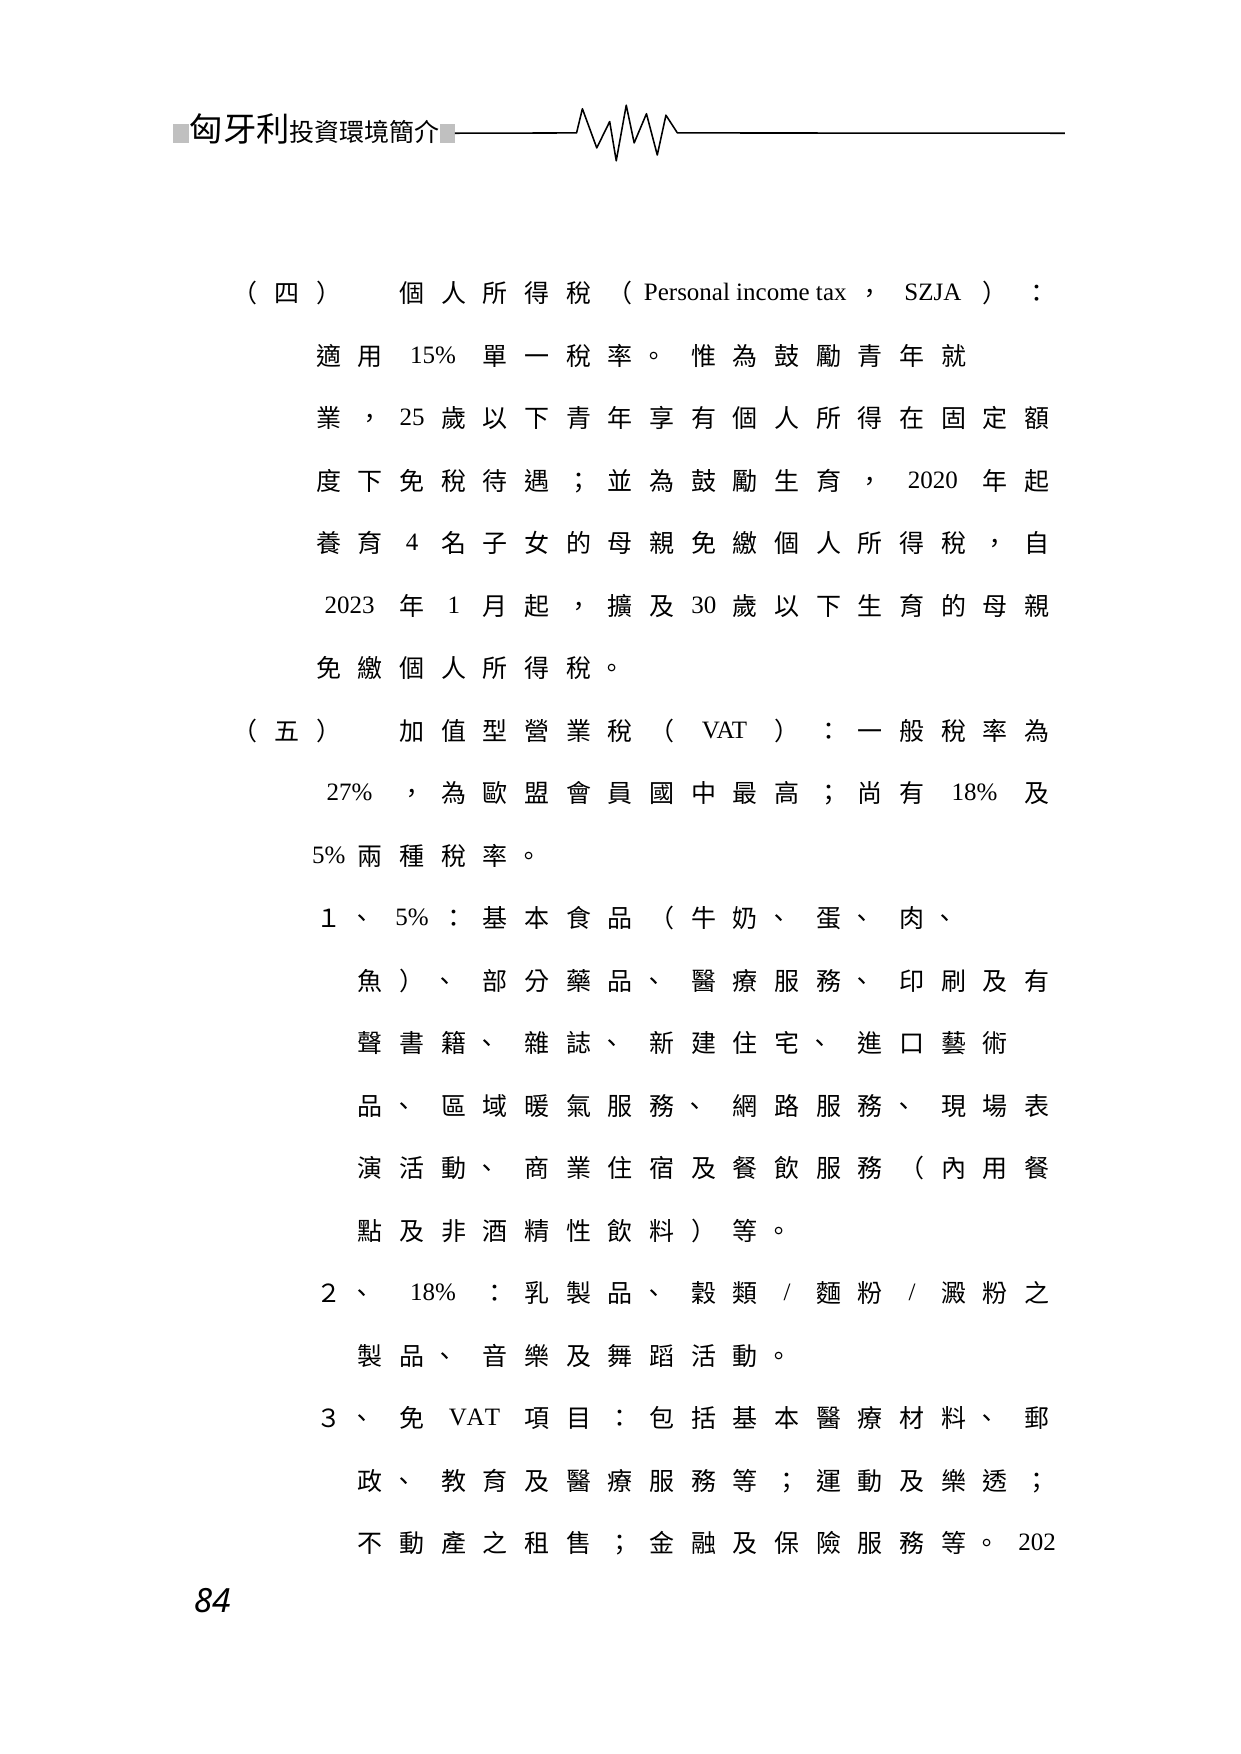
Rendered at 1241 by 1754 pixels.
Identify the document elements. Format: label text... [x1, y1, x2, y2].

text ３、免VAT項目：包括基本醫療材料、郵政、教育及醫療服務等；運動及樂透；不動產之租售；金融及保險服務等。202 [281, 1375, 1058, 1563]
text （四） 個人所得稅（Personal income tax，SZJA）：適用15%單一稅率。惟為鼓勵青年就業，25歲以下青年享有個人所得在固定額度下免稅待遇；並為鼓勵生育，2020年起養育4名子女的母親免繳個人所得稅，自2023年1月起，擴及30歲以下生育的母親免繳個人所得稅。 [207, 250, 1058, 688]
text ２、18%：乳製品、穀類/麵粉/澱粉之製品、音樂及舞蹈活動。 [281, 1250, 1058, 1375]
text １、5%：基本食品（牛奶、蛋、肉、魚）、部分藥品、醫療服務、印刷及有聲書籍、雜誌、新建住宅、進口藝術品、區域暖氣服務、網路服務、現場表演活動、商業住宿及餐飲服務（內用餐點及非酒精性飲料）等。 [281, 875, 1058, 1250]
text （五） 加值型營業稅（VAT）：一般稅率為27%，為歐盟會員國中最高；尚有18%及5%兩種稅率。 [207, 688, 1058, 875]
